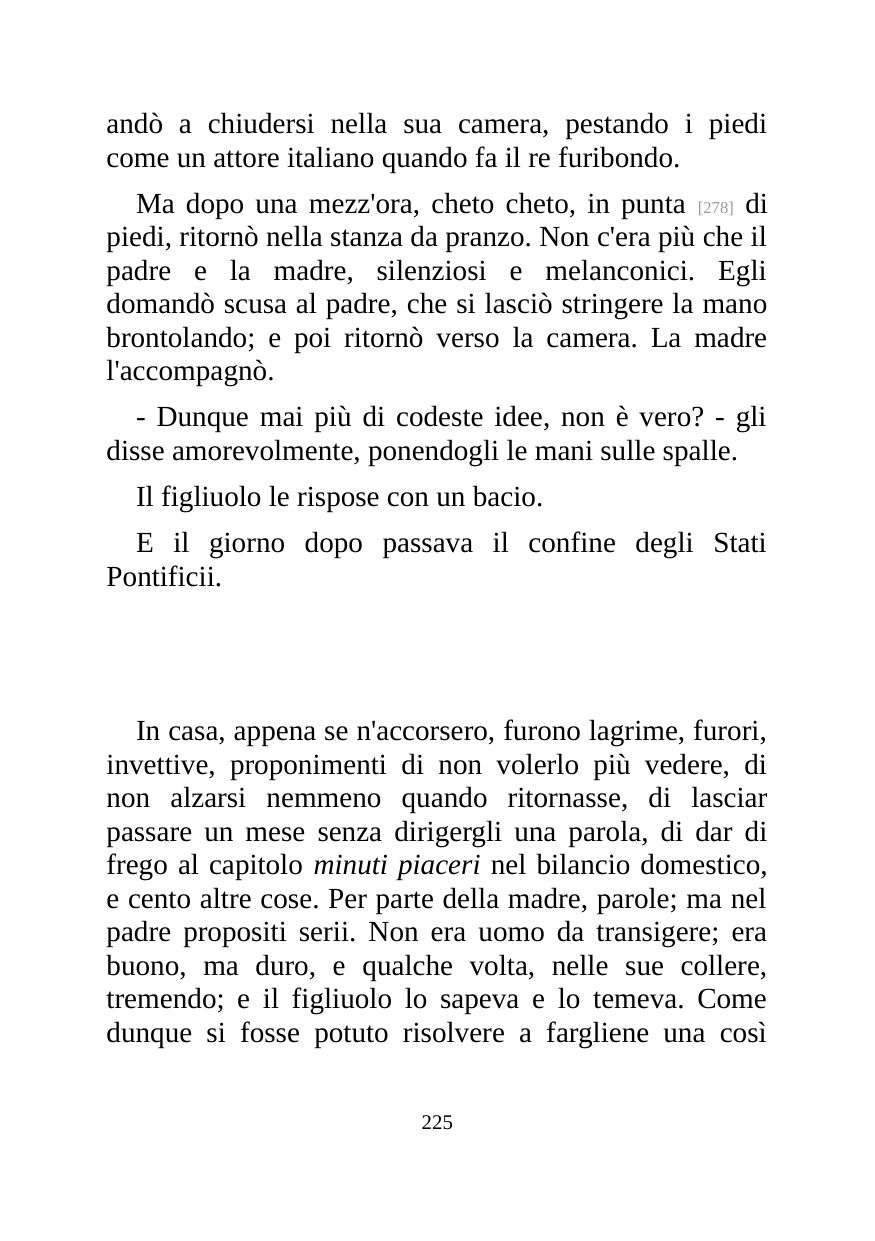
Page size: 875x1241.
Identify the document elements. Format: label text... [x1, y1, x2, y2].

text Ma dopo una mezz'ora, cheto cheto, in punta [278] di piedi, ritornò nella stanza da pranzo. Non c'era più che il padre e la madre, silenziosi e melanconici. Egli domandò scusa al padre, che si lasciò stringere la mano brontolando; e poi ritornò verso la camera. La madre l'accompagnò. [106, 186, 768, 387]
text Il figliuolo le rispose con un bacio. [106, 479, 768, 513]
text In casa, appena se n'accorsero, furono lagrime, furori, invettive, proponimenti di non volerlo più vedere, di non alzarsi nemmeno quando ritornasse, di lasciar passare un mese senza dirigergli una parola, di dar di frego al capitolo minuti piaceri nel bilancio domestico, e cento altre cose. Per parte della madre, parole; ma nel padre propositi serii. Non era uomo da transigere; era buono, ma duro, e qualche volta, nelle sue collere, tremendo; e il figliuolo lo sapeva e lo temeva. Come dunque si fosse potuto risolvere a fargliene una così [106, 713, 768, 1049]
text andò a chiudersi nella sua camera, pestando i piedi come un attore italiano quando fa il re furibondo. [106, 106, 768, 173]
text - Dunque mai più di codeste idee, non è vero? - gli disse amorevolmente, ponendogli le mani sulle spalle. [106, 399, 768, 467]
text E il giorno dopo passava il confine degli Stati Pontificii. [106, 525, 768, 592]
